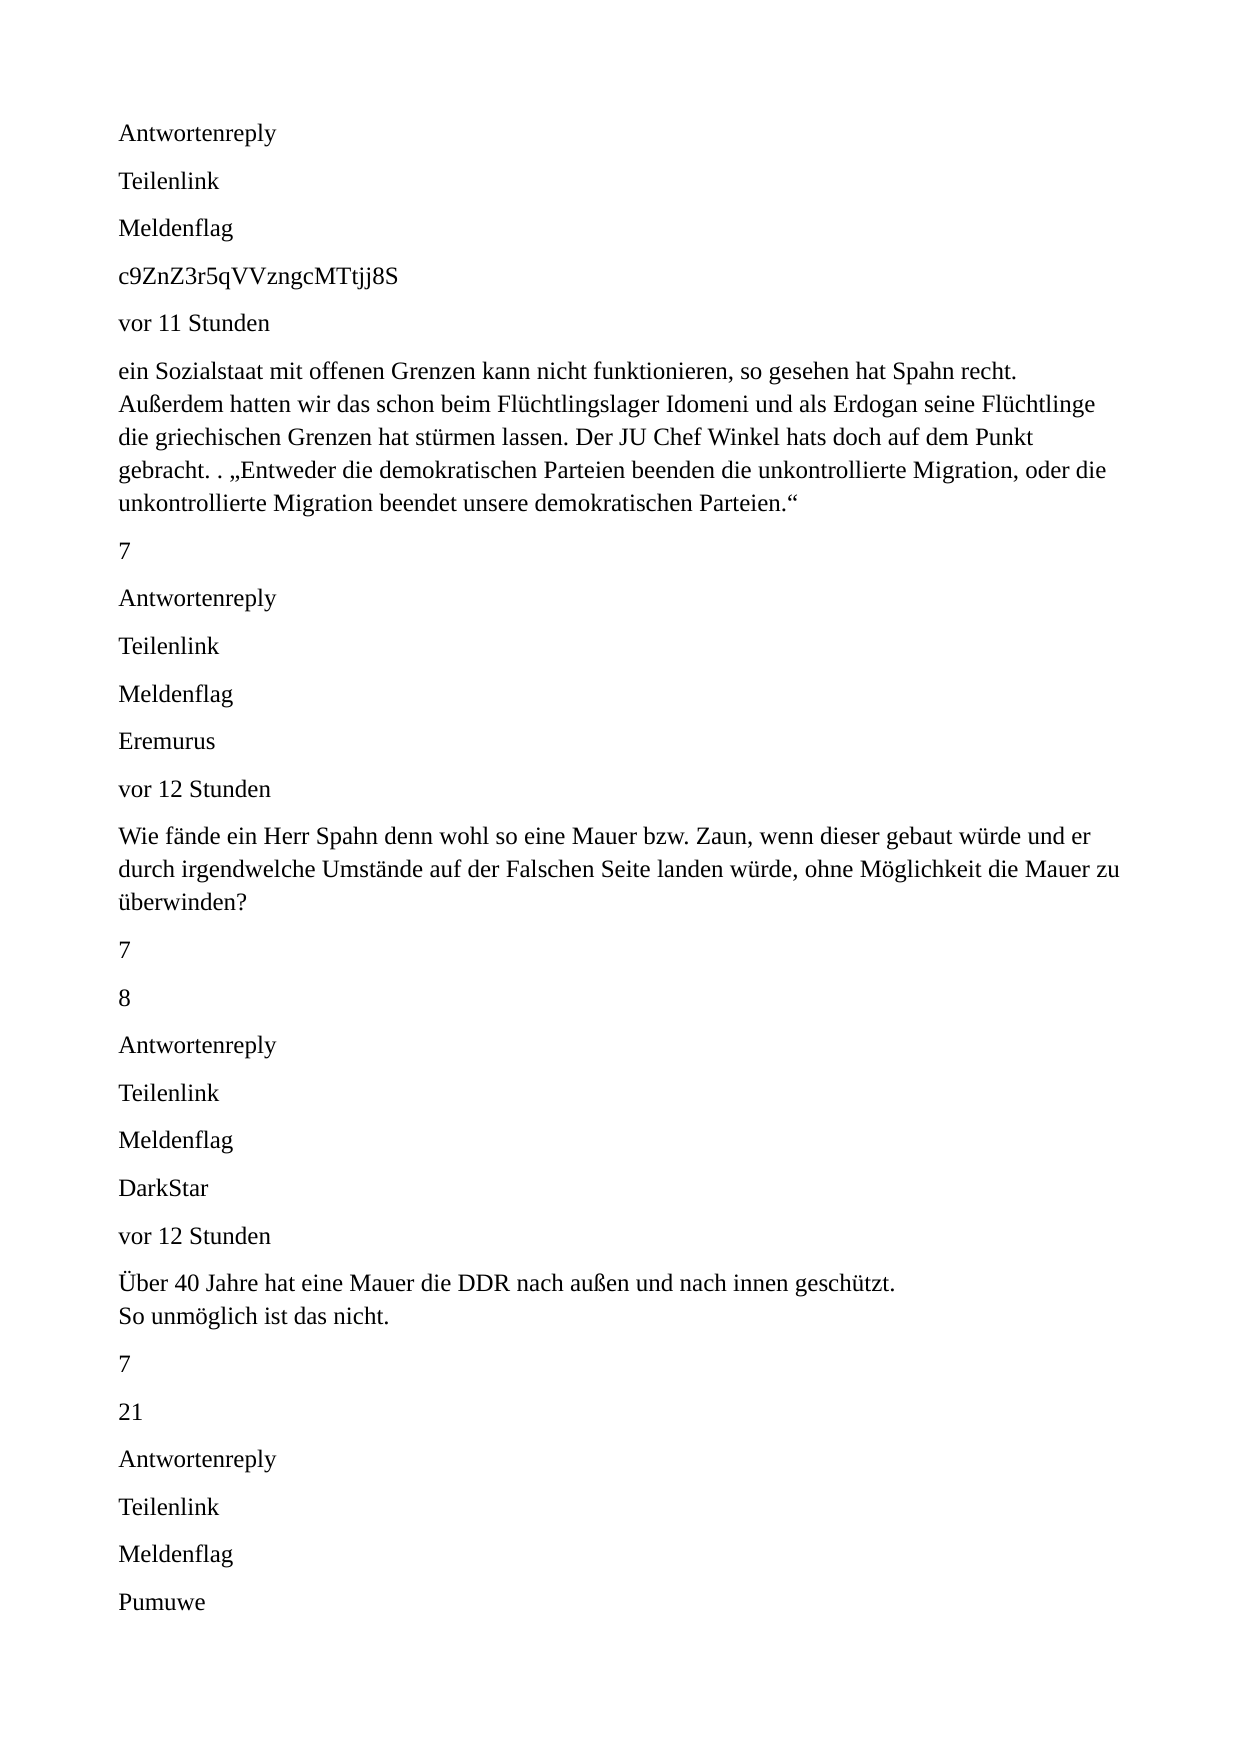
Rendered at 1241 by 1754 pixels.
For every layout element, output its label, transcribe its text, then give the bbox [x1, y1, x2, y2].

text Antwortenreply [118, 583, 1122, 612]
text Teilenlink [118, 166, 1122, 194]
text Über 40 Jahre hat eine Mauer die DDR nach außen und nach innen geschützt. So unmöglich ist das nicht. [118, 1268, 1122, 1330]
text 7 [118, 935, 1122, 964]
text 21 [118, 1397, 1122, 1425]
text Antwortenreply [118, 1444, 1122, 1473]
text Meldenflag [118, 1126, 1122, 1154]
text Meldenflag [118, 1539, 1122, 1568]
text DarkStar [118, 1173, 1122, 1202]
text Antwortenreply [118, 118, 1122, 147]
text vor 12 Stunden [118, 774, 1122, 803]
text vor 11 Stunden [118, 308, 1122, 337]
text Wie fände ein Herr Spahn denn wohl so eine Mauer bzw. Zaun, wenn dieser gebaut würde und er durch irgendwelche Umstände auf der Falschen Seite landen würde, ohne Möglichkeit die Mauer zu überwinden? [118, 821, 1122, 916]
text Antwortenreply [118, 1030, 1122, 1059]
text Teilenlink [118, 1078, 1122, 1107]
text Teilenlink [118, 1492, 1122, 1521]
text c9ZnZ3r5qVVzngcMTtjj8S [118, 261, 1122, 290]
text Eremurus [118, 726, 1122, 755]
text 7 [118, 536, 1122, 564]
text vor 12 Stunden [118, 1221, 1122, 1249]
text Pumuwe [118, 1587, 1122, 1616]
text 7 [118, 1349, 1122, 1378]
text ein Sozialstaat mit offenen Grenzen kann nicht funktionieren, so gesehen hat Spahn recht. Außerdem hatten wir das schon beim Flüchtlingslager Idomeni und als Erdogan seine Flüchtlinge die griechischen Grenzen hat stürmen lassen. Der JU Chef Winkel hats doch auf dem Punkt gebracht. . „Entweder die demokratischen Parteien beenden die unkontrollierte Migration, oder die unkontrollierte Migration beendet unsere demokratischen Parteien.“ [118, 356, 1122, 517]
text Meldenflag [118, 213, 1122, 242]
text 8 [118, 983, 1122, 1011]
text Teilenlink [118, 631, 1122, 660]
text Meldenflag [118, 679, 1122, 707]
